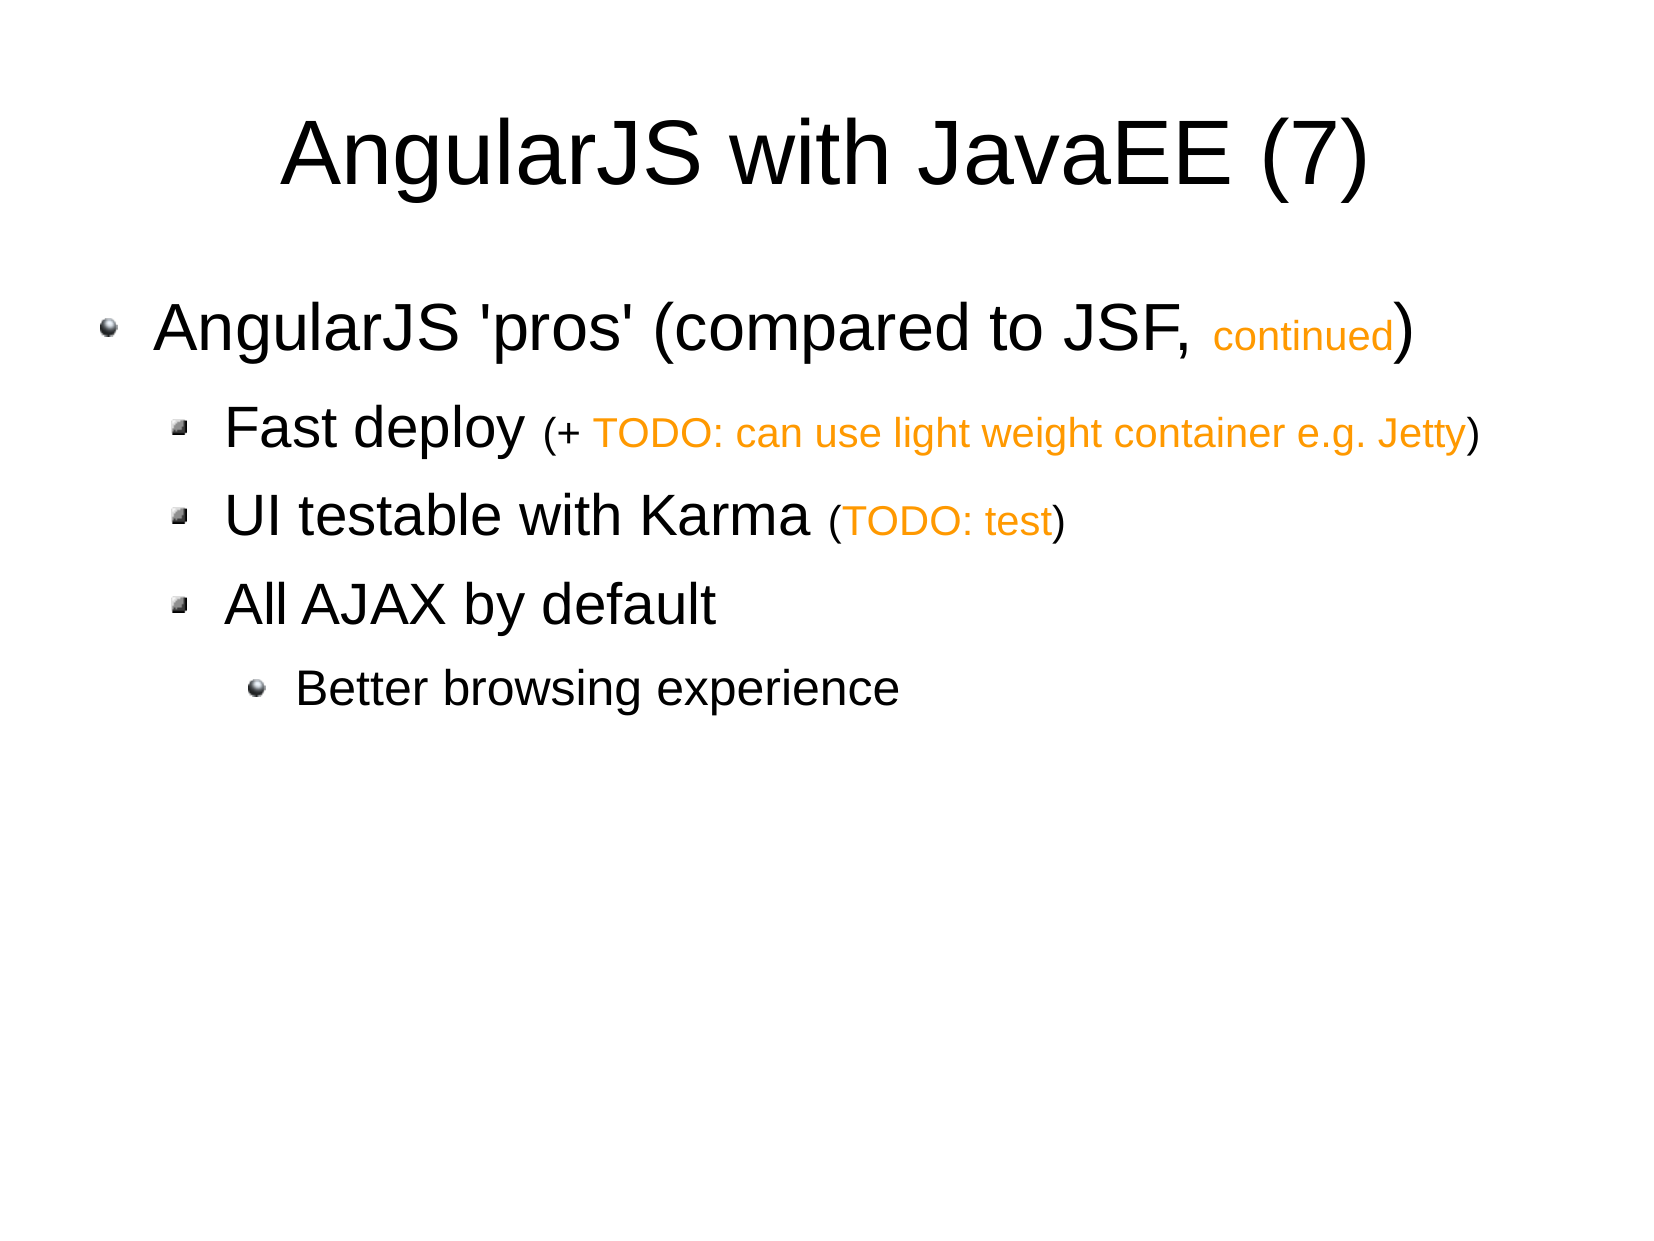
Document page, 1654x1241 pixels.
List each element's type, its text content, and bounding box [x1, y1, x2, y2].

title AngularJS with JavaEE (7) [82, 49, 1571, 257]
list AngularJS 'pros' (compared to JSF, continued) Fast deploy (+ TODO: can use light weight container e.g. Jetty) UI testable with Karma (TODO: test) All AJAX by default Better browsing experience [82, 290, 1571, 1010]
